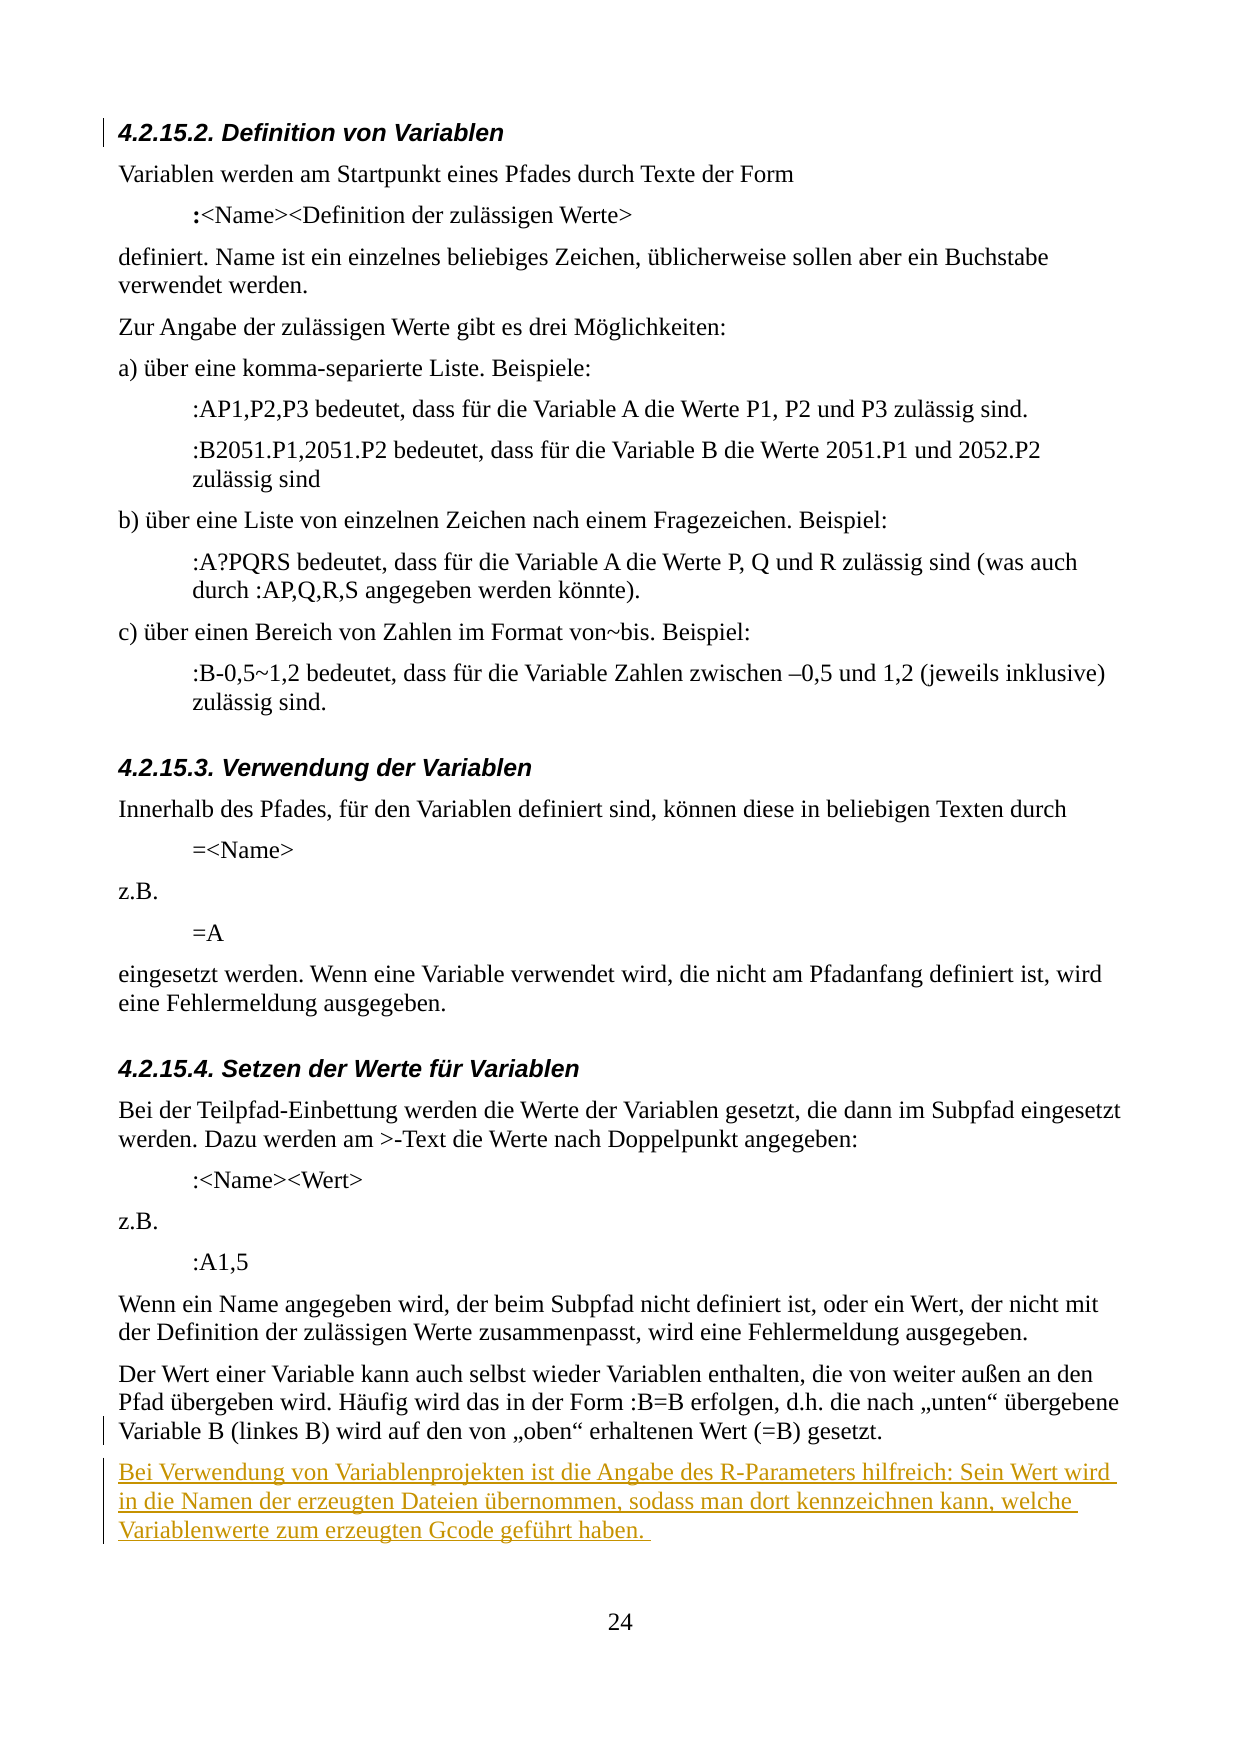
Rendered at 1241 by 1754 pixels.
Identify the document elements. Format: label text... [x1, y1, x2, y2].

text Zur Angabe der zulässigen Werte gibt es drei Möglichkeiten: [118, 312, 1122, 340]
text Bei der Teilpfad-Einbettung werden die Werte der Variablen gesetzt, die dann im Subpfad eingesetzt werden. Dazu werden am >-Text die Werte nach Doppelpunkt angegeben: [118, 1095, 1122, 1152]
subtitle 4.2.15.4. Setzen der Werte für Variablen [118, 1054, 1122, 1082]
text :B2051.P1,2051.P2 bedeutet, dass für die Variable B die Werte 2051.P1 und 2052.P2 zulässig sind [192, 435, 1122, 493]
text eingesetzt werden. Wenn eine Variable verwendet wird, die nicht am Pfadanfang definiert ist, wird eine Fehlermeldung ausgegeben. [118, 959, 1122, 1016]
text :B-0,5~1,2 bedeutet, dass für die Variable Zahlen zwischen –0,5 und 1,2 (jeweils inklusive) zulässig sind. [192, 658, 1122, 715]
list c) über einen Bereich von Zahlen im Format von~bis. Beispiel: [118, 617, 1122, 645]
subtitle 4.2.15.3. Verwendung der Variablen [118, 753, 1122, 781]
text :A?PQRS bedeutet, dass für die Variable A die Werte P, Q und R zulässig sind (was auch durch :AP,Q,R,S angegeben werden könnte). [192, 547, 1122, 604]
text z.B. [118, 1206, 1122, 1235]
text Variablen werden am Startpunkt eines Pfades durch Texte der Form [118, 159, 1122, 188]
text :A1,5 [118, 1247, 1122, 1276]
text definiert. Name ist ein einzelnes beliebiges Zeichen, üblicherweise sollen aber ein Buchstabe verwendet werden. [118, 242, 1122, 299]
text =<Name> [118, 835, 1122, 864]
text Innerhalb des Pfades, für den Variablen definiert sind, können diese in beliebigen Texten durch [118, 794, 1122, 823]
text :<Name><Wert> [118, 1165, 1122, 1194]
text Bei Verwendung von Variablenprojekten ist die Angabe des R-Parameters hilfreich: Sein Wert wird in die Namen der erzeugten Dateien übernommen, sodass man dort kennzeichnen kann, welche Variablenwerte zum erzeugten Gcode geführt haben. [118, 1457, 1122, 1544]
text b) über eine Liste von einzelnen Zeichen nach einem Fragezeichen. Beispiel: [118, 505, 1122, 534]
subtitle 4.2.15.2. Definition von Variablen [118, 118, 1122, 147]
text a) über eine komma-separierte Liste. Beispiele: [118, 353, 1122, 382]
text :AP1,P2,P3 bedeutet, dass für die Variable A die Werte P1, P2 und P3 zulässig sind. [118, 394, 1122, 423]
text Wenn ein Name angegeben wird, der beim Subpfad nicht definiert ist, oder ein Wert, der nicht mit der Definition der zulässigen Werte zusammenpasst, wird eine Fehlermeldung ausgegeben. [118, 1289, 1122, 1346]
text =A [118, 918, 1122, 946]
text z.B. [118, 876, 1122, 905]
text Der Wert einer Variable kann auch selbst wieder Variablen enthalten, die von weiter außen an den Pfad übergeben wird. Häufig wird das in der Form :B=B erfolgen, d.h. die nach „unten“ übergebene Variable B (linkes B) wird auf den von „oben“ erhaltenen Wert (=B) gesetzt. [118, 1359, 1122, 1445]
text :<Name><Definition der zulässigen Werte> [118, 200, 1122, 229]
